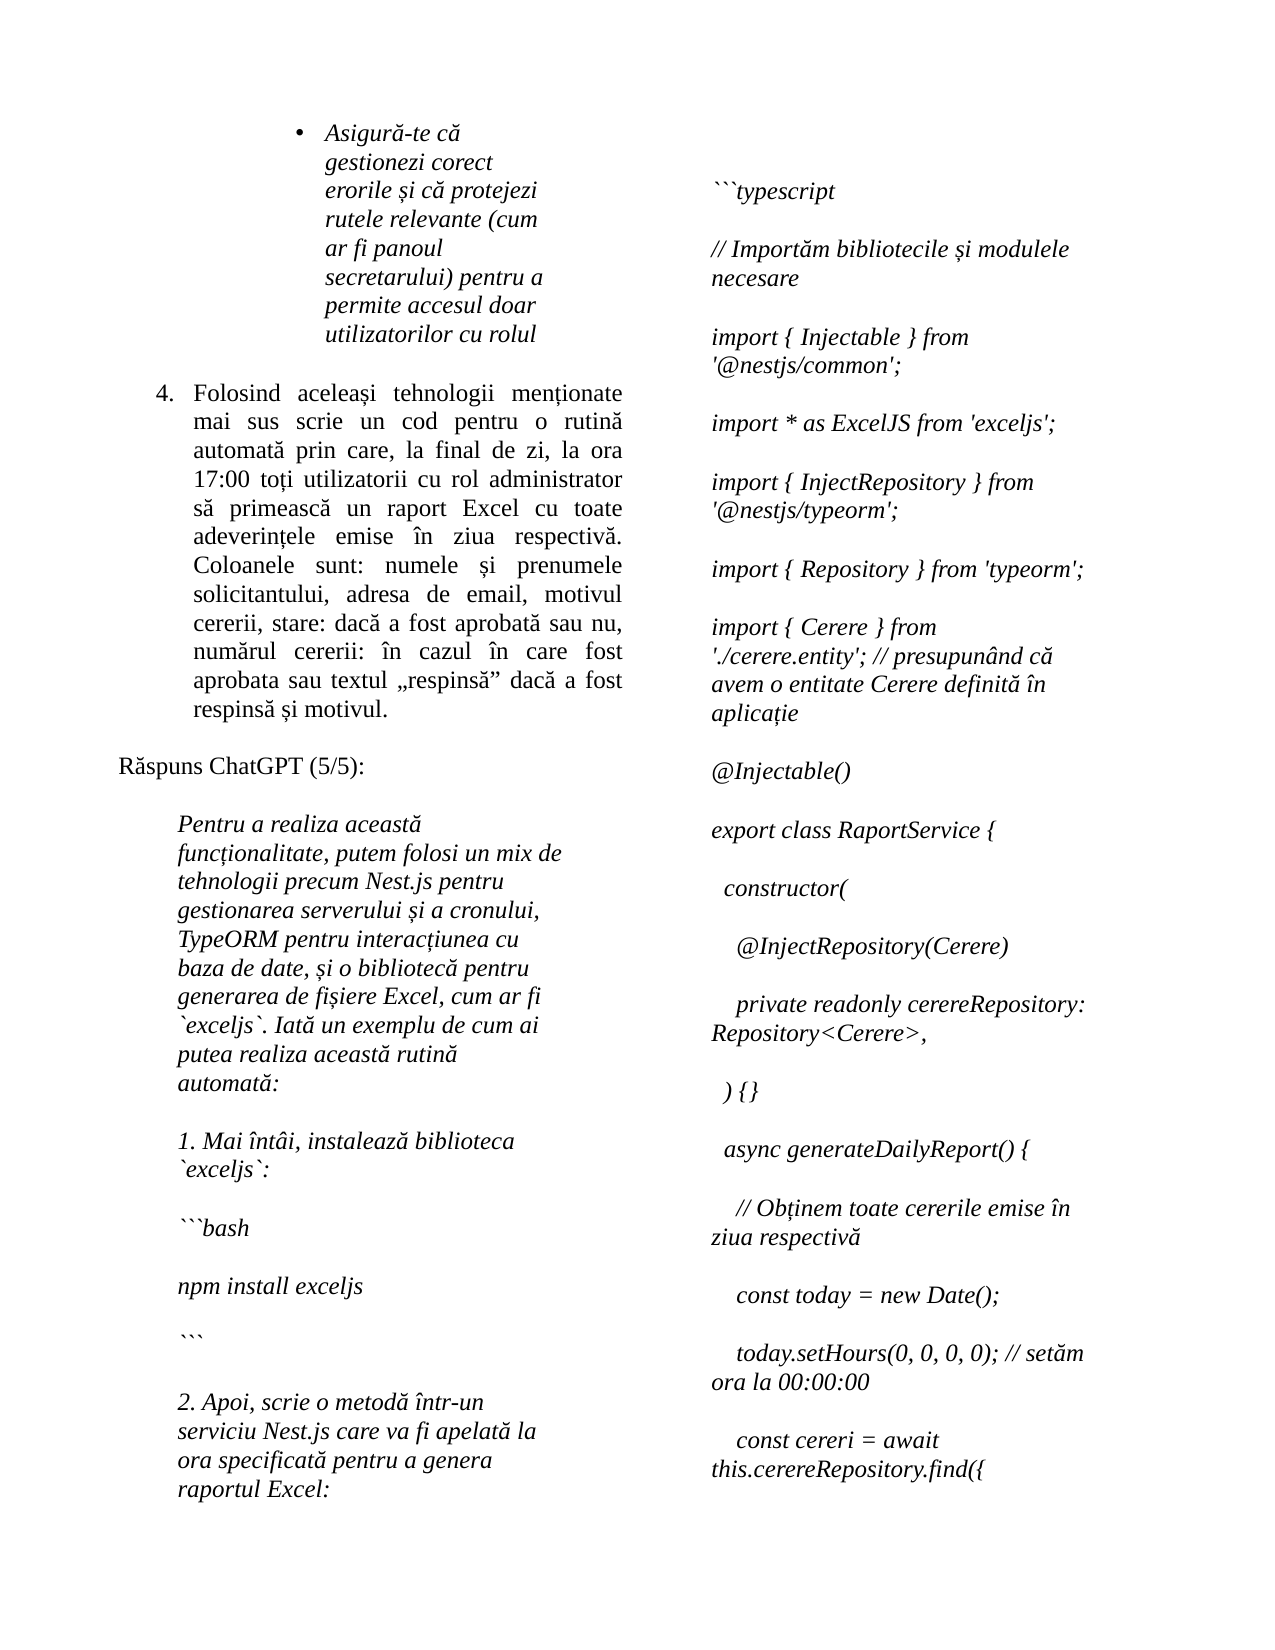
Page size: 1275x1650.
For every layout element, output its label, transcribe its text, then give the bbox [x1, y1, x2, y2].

text export class RaportService { [711, 815, 1098, 843]
text async generateDailyReport() { [711, 1134, 1098, 1163]
text today.setHours(0, 0, 0, 0); // setăm ora la 00:00:00 [711, 1338, 1098, 1396]
text // Obținem toate cererile emise în ziua respectivă [711, 1193, 1098, 1250]
text 1. Mai întâi, instalează biblioteca `exceljs`: [177, 1126, 564, 1183]
text const today = new Date(); [711, 1280, 1098, 1308]
text ) {} [711, 1076, 1098, 1105]
list Folosind aceleași tehnologii menționate mai sus scrie un cod pentru o rutină automată prin care, la final de zi, la ora 17:00 toți utilizatorii cu rol administrator să primească un raport Excel cu toate adeverințele emise în ziua respectivă. Coloanele sunt: numele și prenumele solicitantului, adresa de email, motivul cererii, stare: dacă a fost aprobată sau nu, numărul cererii: în cazul în care fost aprobata sau textul „respinsă” dacă a fost respinsă și motivul. [156, 378, 623, 723]
text ```bash [177, 1213, 564, 1242]
text constructor( [711, 873, 1098, 902]
text 2. Apoi, scrie o metodă într-un serviciu Nest.js care va fi apelată la ora specificată pentru a genera raportul Excel: [177, 1387, 564, 1502]
text import * as ExcelJS from 'exceljs'; [711, 408, 1098, 437]
text import { InjectRepository } from '@nestjs/typeorm'; [711, 467, 1098, 524]
text npm install exceljs [177, 1271, 564, 1300]
text @Injectable() [711, 756, 1098, 785]
text import { Cerere } from './cerere.entity'; // presupunând că avem o entitate Cerere definită în aplicație [711, 612, 1098, 727]
text @InjectRepository(Cerere) [711, 931, 1098, 960]
text // Importăm bibliotecile și modulele necesare [711, 234, 1098, 292]
list Asigură-te că gestionezi corect erorile și că protejezi rutele relevante (cum ar fi panoul secretarului) pentru a permite accesul doar utilizatorilor cu rolul [295, 118, 564, 348]
text Răspuns ChatGPT (5/5): [118, 751, 623, 780]
text ```typescript [711, 176, 1098, 205]
text private readonly cerereRepository: Repository<Cerere>, [711, 989, 1098, 1047]
text import { Repository } from 'typeorm'; [711, 554, 1098, 582]
text ``` [177, 1329, 564, 1358]
text Pentru a realiza această funcționalitate, putem folosi un mix de tehnologii precum Nest.js pentru gestionarea serverului și a cronului, TypeORM pentru interacțiunea cu baza de date, și o bibliotecă pentru generarea de fișiere Excel, cum ar fi `exceljs`. Iată un exemplu de cum ai putea realiza această rutină automată: [177, 809, 564, 1096]
text import { Injectable } from '@nestjs/common'; [711, 322, 1098, 379]
text const cereri = await this.cerereRepository.find({ [711, 1425, 1098, 1482]
